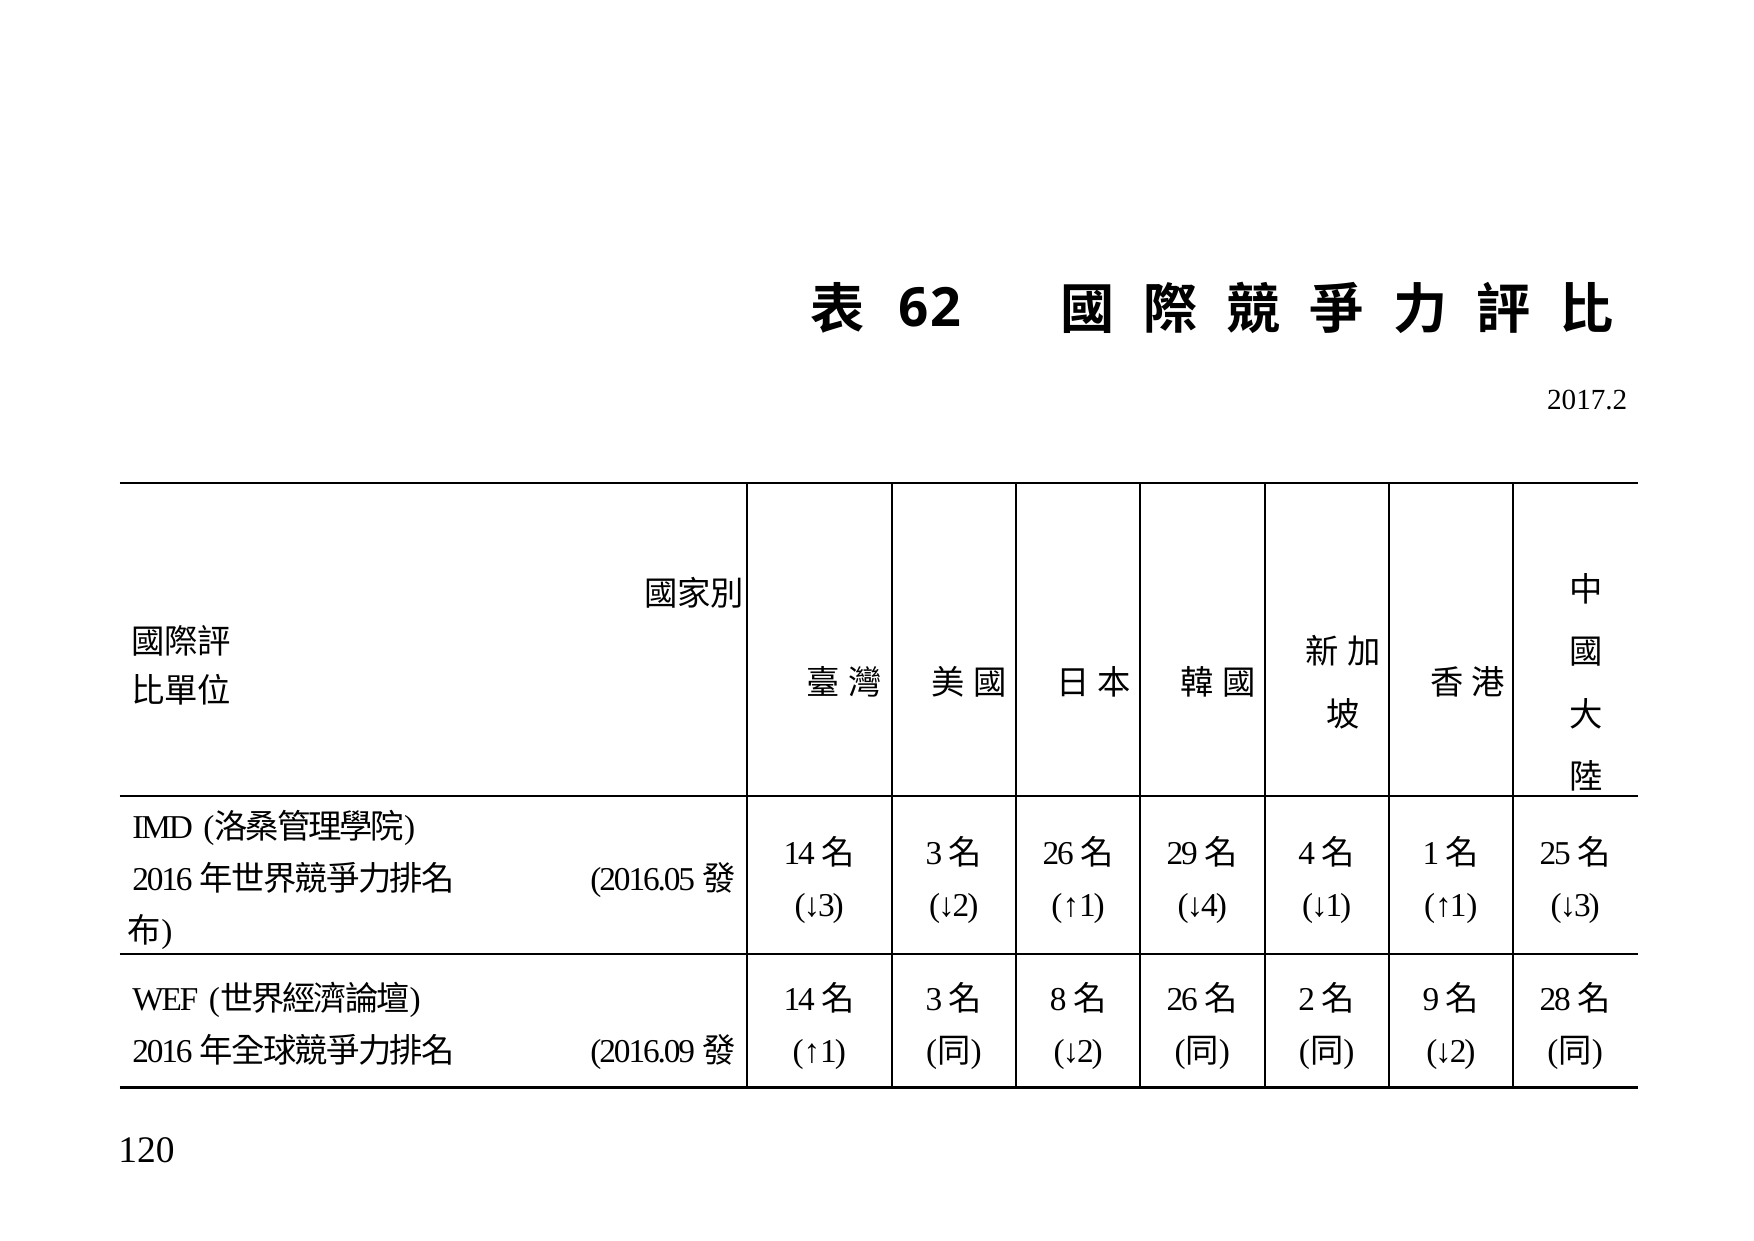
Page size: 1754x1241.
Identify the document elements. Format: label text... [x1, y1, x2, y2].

table_cell WEF (世界經濟論壇) 2016年全球競爭力排名 (2016.09發 [120, 955, 746, 1086]
table_cell 28名 (同) [1514, 955, 1637, 1086]
table_header 美國 [893, 484, 1015, 795]
table_cell 29名 (↓4) [1141, 797, 1264, 953]
table_cell 3名 (↓2) [893, 797, 1015, 953]
table_cell 2名 (同) [1266, 955, 1388, 1086]
table_cell 26名 (↑1) [1017, 797, 1139, 953]
table_cell 8名 (↓2) [1017, 955, 1139, 1086]
table_cell 1名 (↑1) [1390, 797, 1512, 953]
text 2017.2 [128, 357, 1628, 420]
table_cell IMD (洛桑管理學院) 2016年世界競爭力排名 (2016.05發布) [120, 797, 746, 953]
table_cell 3名 (同) [893, 955, 1015, 1086]
table_header 國家別 國際評 比單位 [120, 484, 746, 795]
table_header 新加坡 [1266, 484, 1388, 795]
table_cell 14名 (↑1) [748, 955, 891, 1086]
table_header 韓國 [1141, 484, 1264, 795]
subtitle 表62 國際競爭力評比 [128, 232, 1628, 357]
table_cell 14名 (↓3) [748, 797, 891, 953]
table_cell 25名 (↓3) [1514, 797, 1637, 953]
table_cell 9名 (↓2) [1390, 955, 1512, 1086]
table_header 香港 [1390, 484, 1512, 795]
table_header 日本 [1017, 484, 1139, 795]
table_cell 4名 (↓1) [1266, 797, 1388, 953]
table_header 臺灣 [748, 484, 891, 795]
table_header 中國 大陸 [1514, 484, 1637, 795]
table_cell 26名 (同) [1141, 955, 1264, 1086]
